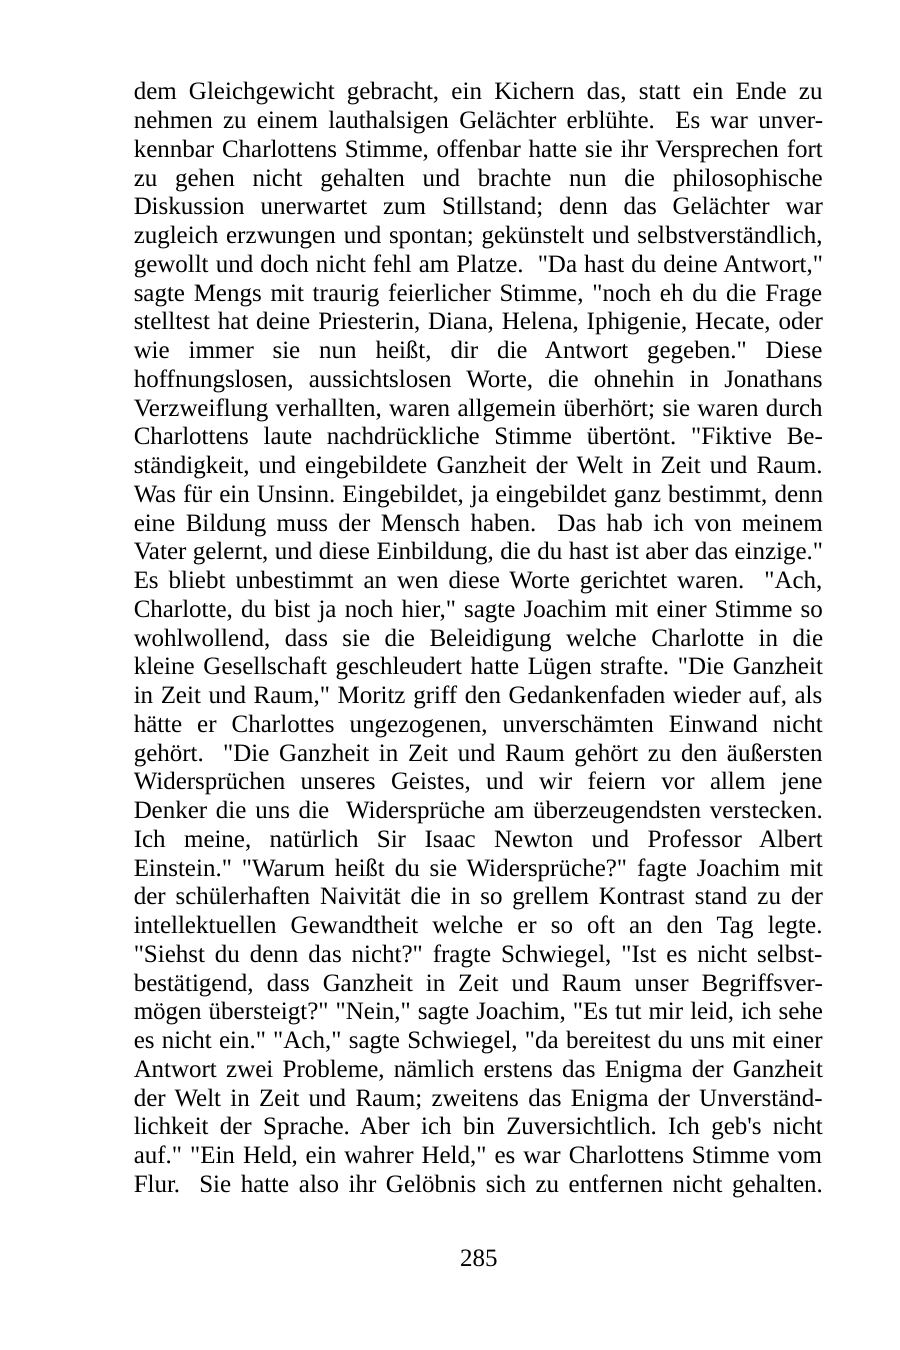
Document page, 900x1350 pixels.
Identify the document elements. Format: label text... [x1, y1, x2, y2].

text dem Gleichgewicht gebracht, ein Kichern das, statt ein Ende zu nehmen zu einem lauthalsigen Gelächter erblühte. Es war unver-kennbar Charlottens Stimme, offenbar hatte sie ihr Versprechen fort zu gehen nicht gehalten und brachte nun die philosophische Diskussion unerwartet zum Stillstand; denn das Gelächter war zugleich erzwungen und spontan; gekünstelt und selbstverständlich, gewollt und doch nicht fehl am Platze. "Da hast du deine Antwort," sagte Mengs mit traurig feierlicher Stimme, "noch eh du die Frage stelltest hat deine Priesterin, Diana, Helena, Iphigenie, Hecate, oder wie immer sie nun heißt, dir die Antwort gegeben." Diese hoffnungslosen, aussichtslosen Worte, die ohnehin in Jonathans Verzweiflung verhallten, waren allgemein überhört; sie waren durch Charlottens laute nachdrückliche Stimme übertönt. "Fiktive Be-ständigkeit, und eingebildete Ganzheit der Welt in Zeit und Raum. Was für ein Unsinn. Eingebildet, ja eingebildet ganz bestimmt, denn eine Bildung muss der Mensch haben. Das hab ich von meinem Vater gelernt, und diese Einbildung, die du hast ist aber das einzige." Es bliebt unbestimmt an wen diese Worte gerichtet waren. "Ach, Charlotte, du bist ja noch hier," sagte Joachim mit einer Stimme so wohlwollend, dass sie die Beleidigung welche Charlotte in die kleine Gesellschaft geschleudert hatte Lügen strafte. "Die Ganzheit in Zeit und Raum," Moritz griff den Gedankenfaden wieder auf, als hätte er Charlottes ungezogenen, unverschämten Einwand nicht gehört. "Die Ganzheit in Zeit und Raum gehört zu den äußersten Widersprüchen unseres Geistes, und wir feiern vor allem jene Denker die uns die Widersprüche am überzeugendsten verstecken. Ich meine, natürlich Sir Isaac Newton und Professor Albert Einstein." "Warum heißt du sie Widersprüche?" fagte Joachim mit der schülerhaften Naivität die in so grellem Kontrast stand zu der intellektuellen Gewandtheit welche er so oft an den Tag legte. "Siehst du denn das nicht?" fragte Schwiegel, "Ist es nicht selbst-bestätigend, dass Ganzheit in Zeit und Raum unser Begriffsver-mögen übersteigt?" "Nein," sagte Joachim, "Es tut mir leid, ich sehe es nicht ein." "Ach," sagte Schwiegel, "da bereitest du uns mit einer Antwort zwei Probleme, nämlich erstens das Enigma der Ganzheit der Welt in Zeit und Raum; zweitens das Enigma der Unverständ-lichkeit der Sprache. Aber ich bin Zuversichtlich. Ich geb's nicht auf." "Ein Held, ein wahrer Held," es war Charlottens Stimme vom Flur. Sie hatte also ihr Gelöbnis sich zu entfernen nicht gehalten. [133, 76, 823, 1198]
